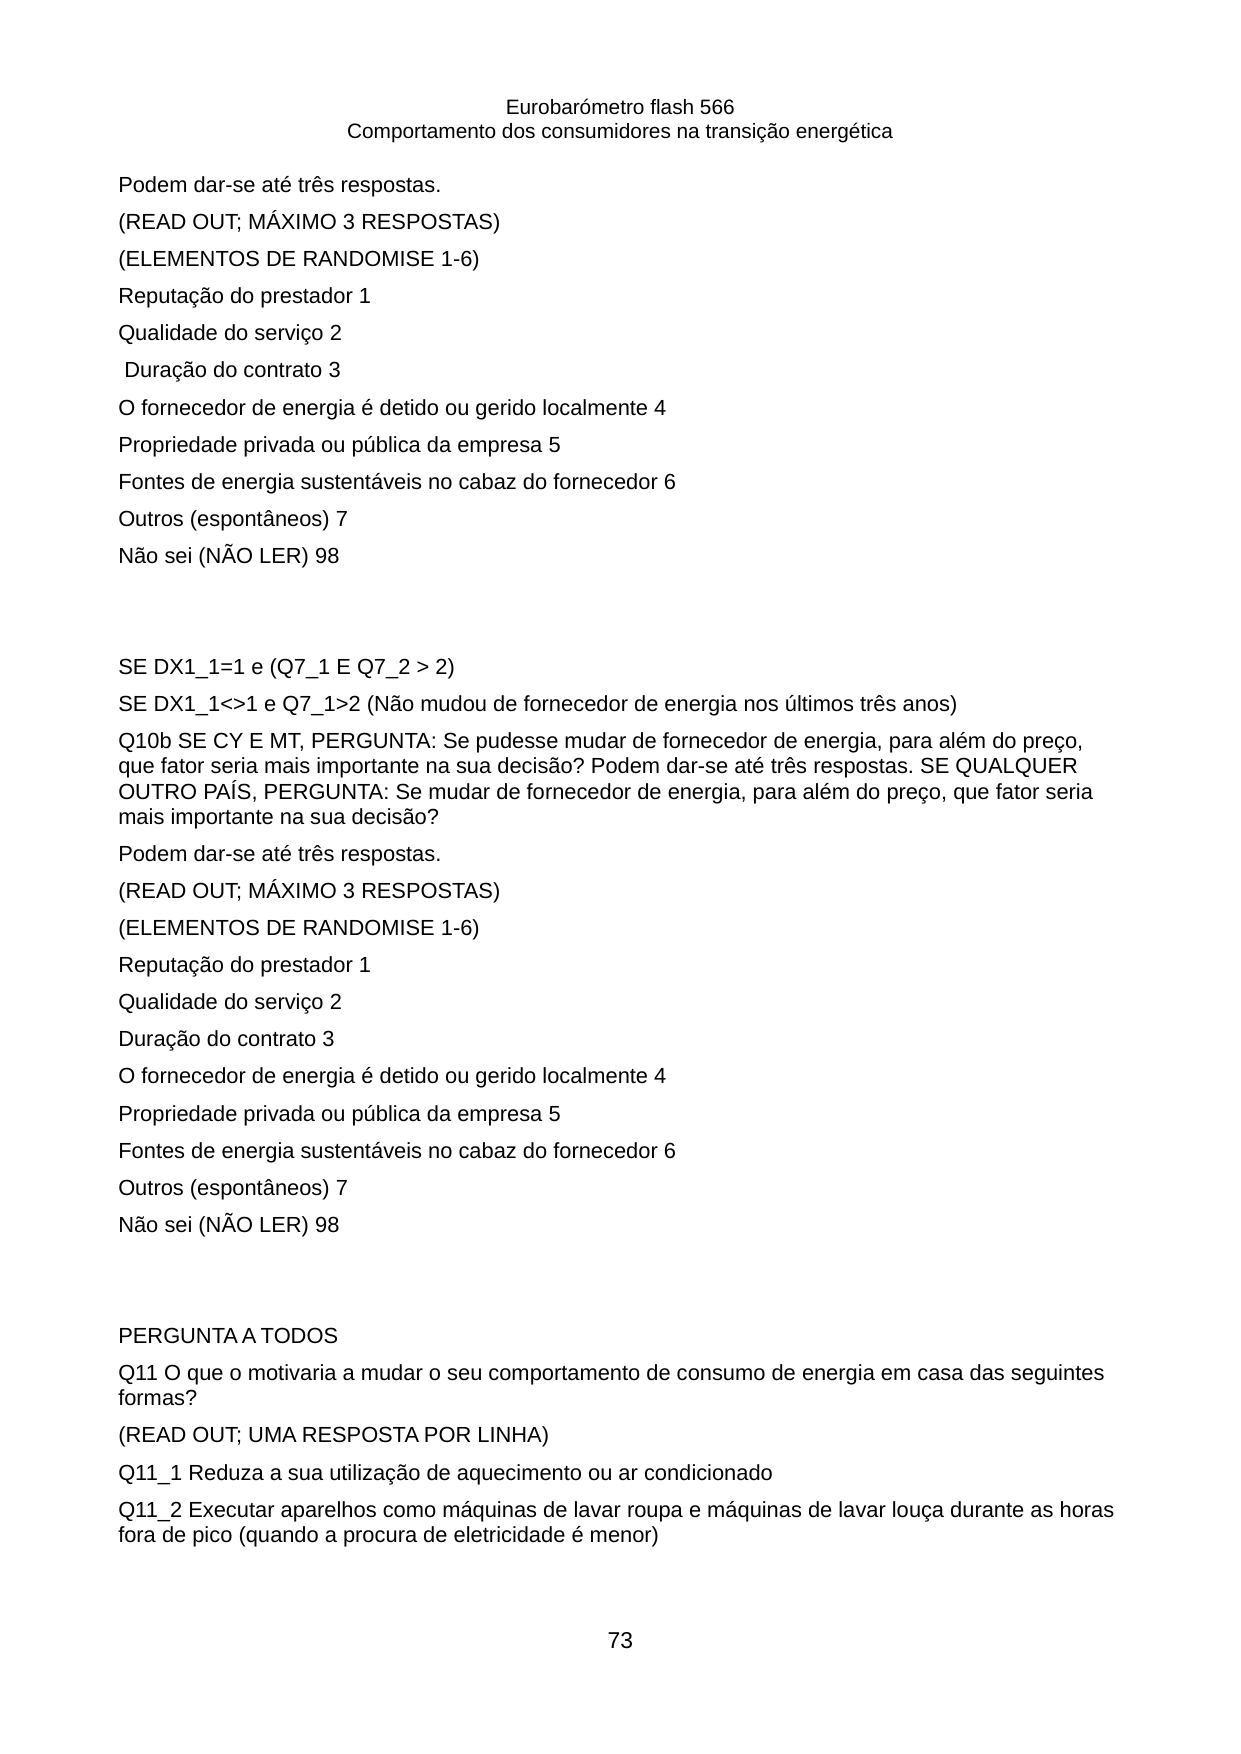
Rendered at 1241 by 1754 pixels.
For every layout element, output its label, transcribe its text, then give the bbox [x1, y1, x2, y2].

text Outros (espontâneos) 7 [118, 1174, 1122, 1200]
text Não sei (NÃO LER) 98 [118, 543, 1122, 568]
text (ELEMENTOS DE RANDOMISE 1-6) [118, 246, 1122, 271]
text Fontes de energia sustentáveis no cabaz do fornecedor 6 [118, 1137, 1122, 1163]
text Podem dar-se até três respostas. [118, 172, 1122, 197]
text Reputação do prestador 1 [118, 952, 1122, 977]
text Q11_2 Executar aparelhos como máquinas de lavar roupa e máquinas de lavar louça durante as horas fora de pico (quando a procura de eletricidade é menor) [118, 1496, 1122, 1547]
text Propriedade privada ou pública da empresa 5 [118, 431, 1122, 457]
text (READ OUT; MÁXIMO 3 RESPOSTAS) [118, 878, 1122, 903]
text Propriedade privada ou pública da empresa 5 [118, 1100, 1122, 1126]
text (READ OUT; MÁXIMO 3 RESPOSTAS) [118, 209, 1122, 234]
text Outros (espontâneos) 7 [118, 506, 1122, 531]
text (READ OUT; UMA RESPOSTA POR LINHA) [118, 1422, 1122, 1447]
text SE DX1_1=1 e (Q7_1 E Q7_2 > 2) [118, 654, 1122, 679]
text Reputação do prestador 1 [118, 283, 1122, 308]
text Não sei (NÃO LER) 98 [118, 1212, 1122, 1237]
text SE DX1_1<>1 e Q7_1>2 (Não mudou de fornecedor de energia nos últimos três anos) [118, 691, 1122, 716]
text PERGUNTA A TODOS [118, 1323, 1122, 1348]
text (ELEMENTOS DE RANDOMISE 1-6) [118, 915, 1122, 940]
text O fornecedor de energia é detido ou gerido localmente 4 [118, 394, 1122, 419]
text Q10b SE CY E MT, PERGUNTA: Se pudesse mudar de fornecedor de energia, para além do preço, que fator seria mais importante na sua decisão? Podem dar-se até três respostas. SE QUALQUER OUTRO PAÍS, PERGUNTA: Se mudar de fornecedor de energia, para além do preço, que fator seria mais importante na sua decisão? [118, 728, 1122, 829]
text Podem dar-se até três respostas. [118, 841, 1122, 866]
text Q11 O que o motivaria a mudar o seu comportamento de consumo de energia em casa das seguintes formas? [118, 1360, 1122, 1410]
text O fornecedor de energia é detido ou gerido localmente 4 [118, 1063, 1122, 1088]
text Q11_1 Reduza a sua utilização de aquecimento ou ar condicionado [118, 1459, 1122, 1484]
text Qualidade do serviço 2 [118, 320, 1122, 345]
text Duração do contrato 3 [118, 1026, 1122, 1051]
text Fontes de energia sustentáveis no cabaz do fornecedor 6 [118, 468, 1122, 494]
text Duração do contrato 3 [118, 357, 1122, 382]
text Qualidade do serviço 2 [118, 989, 1122, 1014]
